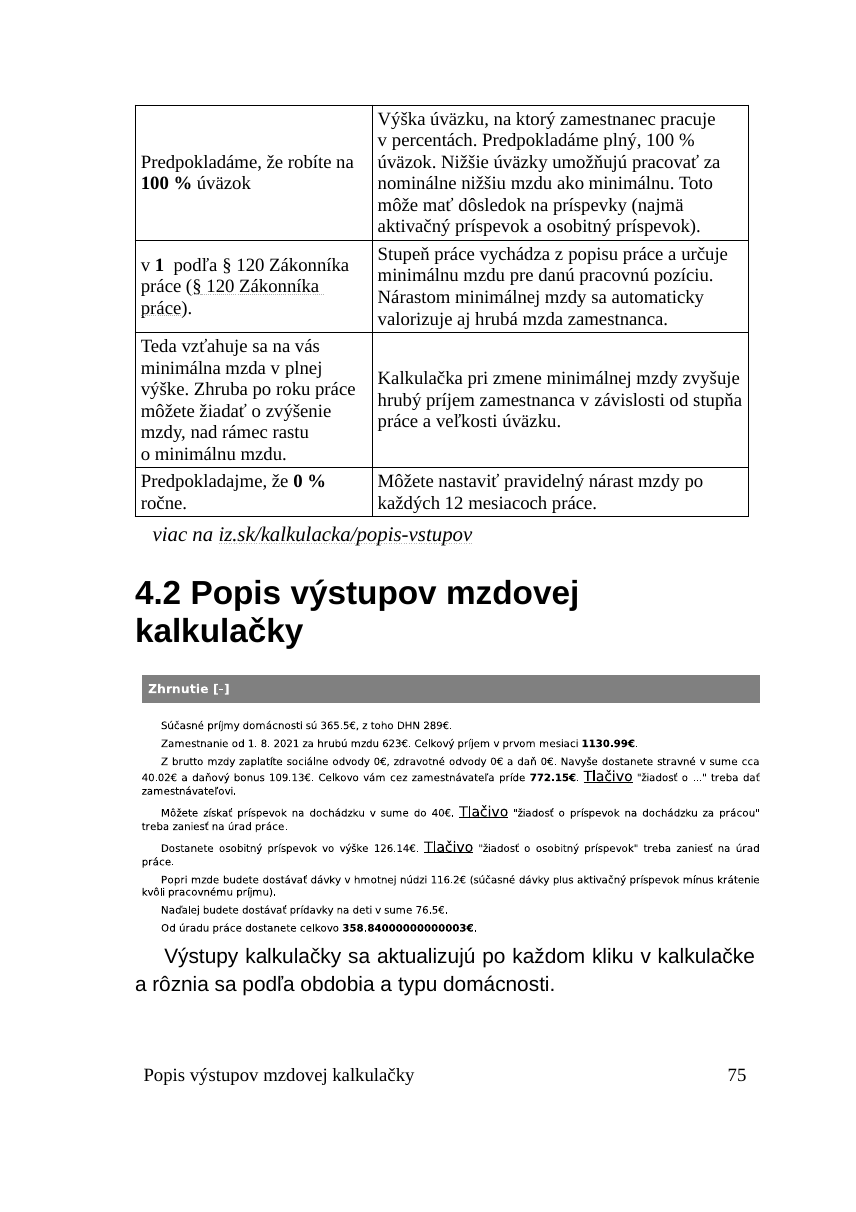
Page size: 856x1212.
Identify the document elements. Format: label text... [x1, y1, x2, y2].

table_cell v 1 podľa § 120 Zákonníka práce (§ 120 Zákonníka práce). [136, 241, 372, 332]
table_cell Stupeň práce vychádza z popisu práce a určuje minimálnu mzdu pre danú pracovnú pozíciu. Nárastom minimálnej mzdy sa automaticky valorizuje aj hrubá mzda zamestnanca. [373, 241, 748, 332]
table_cell Môžete nastaviť pravidelný nárast mzdy po každých 12 mesiacoch práce. [373, 468, 748, 516]
text viac na iz.sk/kalkulacka/popis-vstupov [152, 522, 713, 546]
subtitle Popis výstupov mzdovej kalkulačky [135, 573, 755, 650]
table_cell Teda vzťahuje sa na vás minimálna mzda v plnej výške. Zhruba po roku práce môžete žiadať o zvýšenie mzdy, nad rámec rastu o minimálnu mzdu. [136, 333, 372, 467]
table_cell Predpokladáme, že robíte na 100 % úväzok [136, 106, 372, 240]
table_cell Výška úväzku, na ktorý zamestnanec pracuje v percentách. Predpokladáme plný, 100 % úväzok. Nižšie úväzky umožňujú pracovať za nominálne nižšiu mzdu ako minimálnu. Toto môže mať dôsledok na príspevky (najmä aktivačný príspevok a osobitný príspevok). [373, 106, 748, 240]
table_cell Kalkulačka pri zmene minimálnej mzdy zvyšuje hrubý príjem zamestnanca v závislosti od stupňa práce a veľkosti úväzku. [373, 333, 748, 467]
table_cell Predpokladajme, že 0 % ročne. [136, 468, 372, 516]
text Výstupy kalkulačky sa aktualizujú po každom kliku v kalkulačke a rôznia sa podľa obdobia a typu domácnosti. [135, 668, 755, 995]
